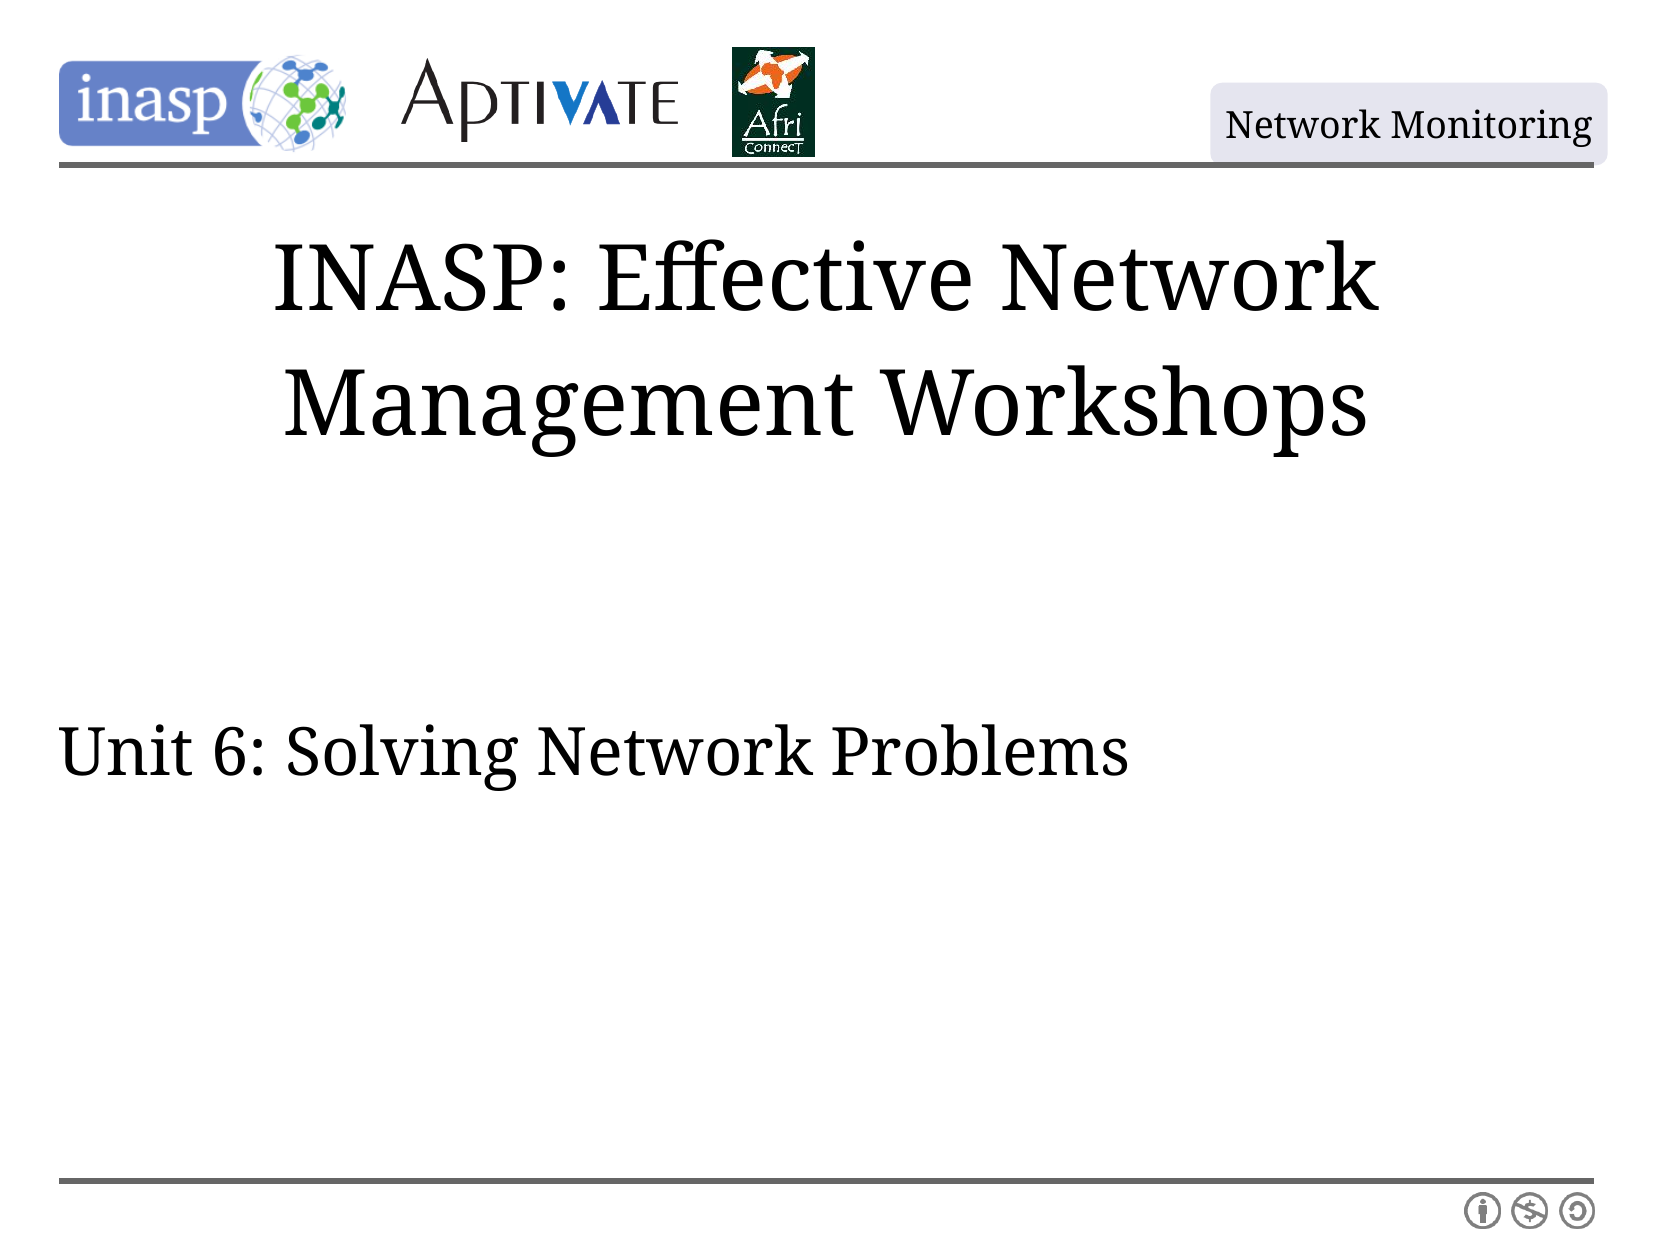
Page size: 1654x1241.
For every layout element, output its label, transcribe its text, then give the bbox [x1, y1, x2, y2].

picture [1464, 1192, 1501, 1229]
picture [1559, 1192, 1595, 1229]
picture [59, 47, 355, 160]
list [59, 389, 1595, 1109]
title INASP: Effective Network Management Workshops [59, 212, 1595, 343]
picture [1511, 1192, 1548, 1229]
picture [732, 47, 815, 157]
picture [401, 58, 678, 142]
